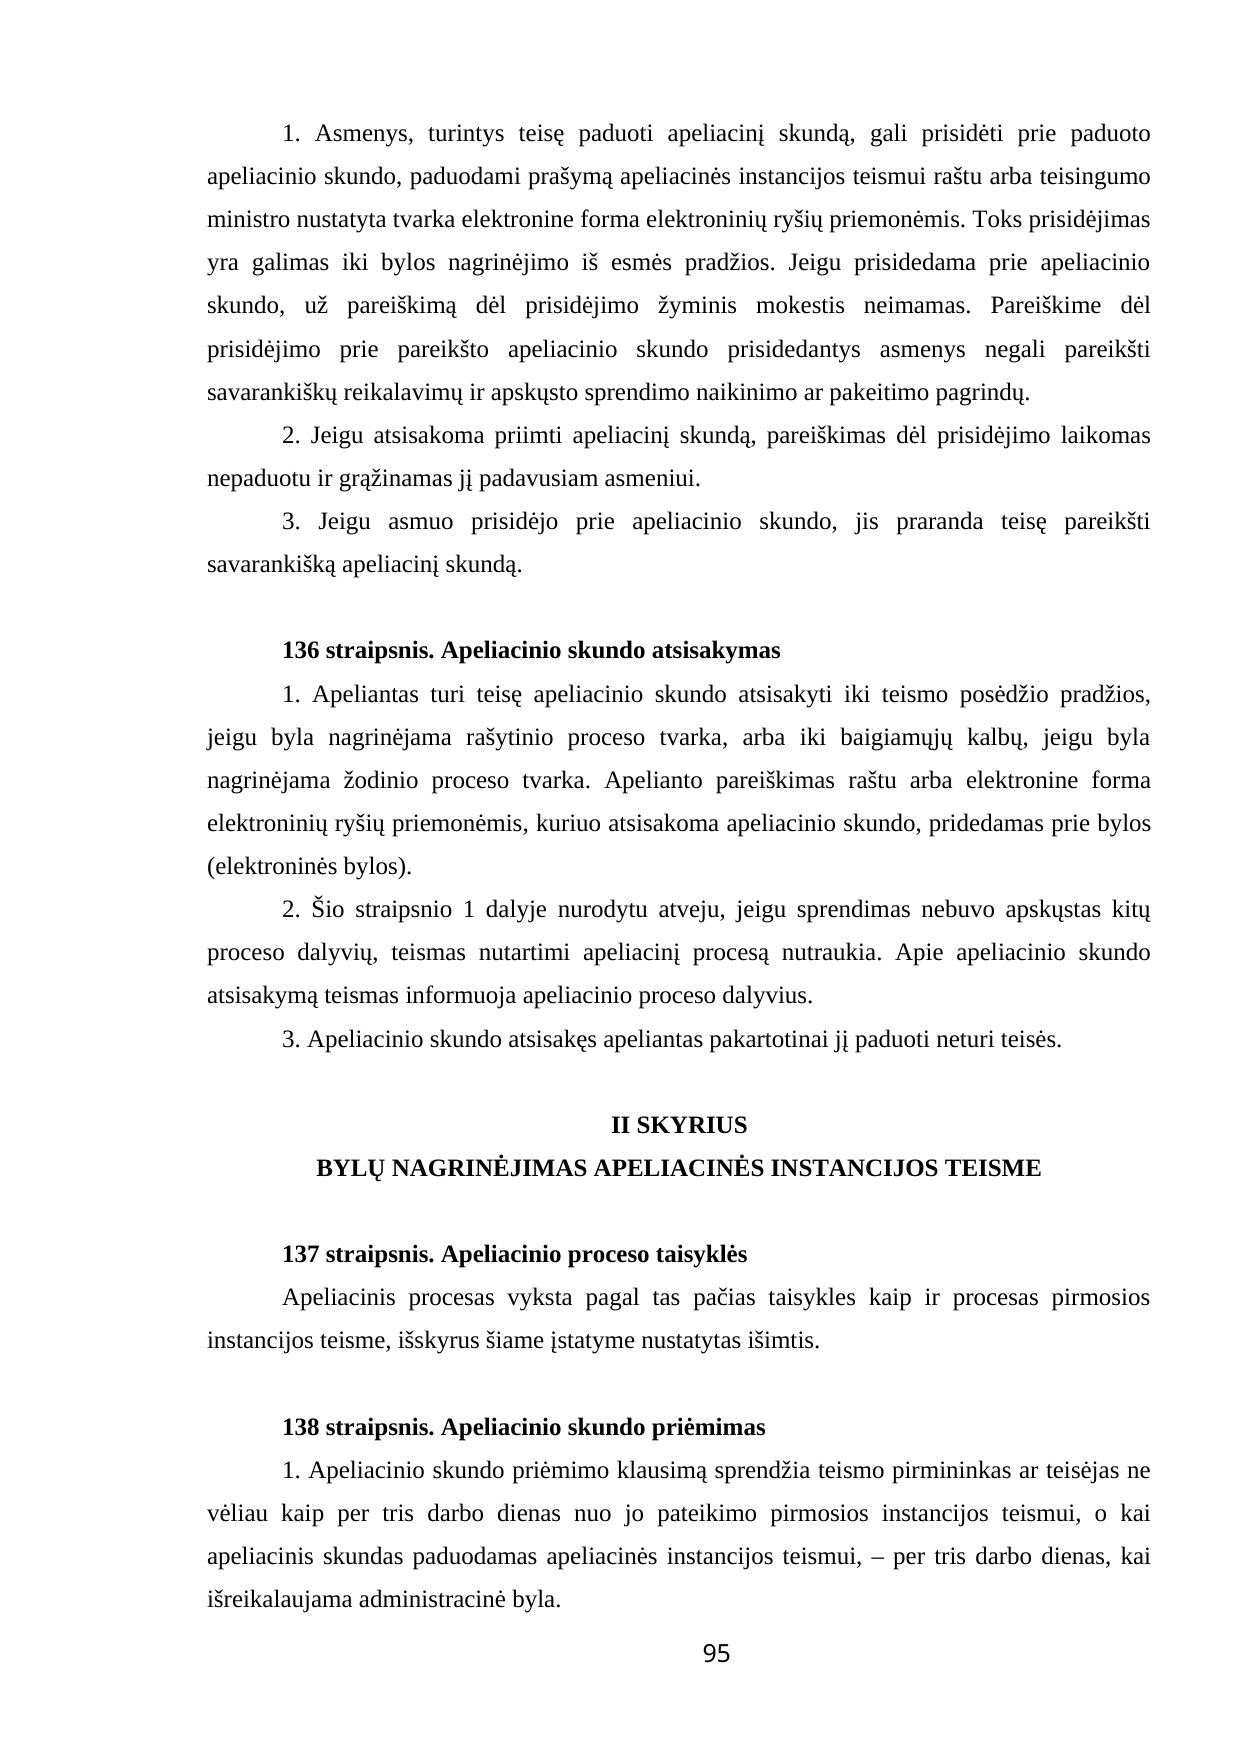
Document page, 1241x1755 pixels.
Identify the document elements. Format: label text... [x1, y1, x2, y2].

text II SKYRIUS [207, 1110, 1152, 1139]
text 137 straipsnis. Apeliacinio proceso taisyklės [207, 1239, 1152, 1268]
text 1. Asmenys, turintys teisę paduoti apeliacinį skundą, gali prisidėti prie paduoto apeliacinio skundo, paduodami prašymą apeliacinės instancijos teismui raštu arba teisingumo ministro nustatyta tvarka elektronine forma elektroninių ryšių priemonėmis. Toks prisidėjimas yra galimas iki bylos nagrinėjimo iš esmės pradžios. Jeigu prisidedama prie apeliacinio skundo, už pareiškimą dėl prisidėjimo žyminis mokestis neimamas. Pareiškime dėl prisidėjimo prie pareikšto apeliacinio skundo prisidedantys asmenys negali pareikšti savarankiškų reikalavimų ir apskųsto sprendimo naikinimo ar pakeitimo pagrindų. [207, 118, 1152, 406]
text 3. Jeigu asmuo prisidėjo prie apeliacinio skundo, jis praranda teisę pareikšti savarankišką apeliacinį skundą. [207, 506, 1152, 578]
text 136 straipsnis. Apeliacinio skundo atsisakymas [207, 636, 1152, 664]
text 138 straipsnis. Apeliacinio skundo priėmimas [207, 1412, 1152, 1441]
text 1. Apeliacinio skundo priėmimo klausimą sprendžia teismo pirmininkas ar teisėjas ne vėliau kaip per tris darbo dienas nuo jo pateikimo pirmosios instancijos teismui, o kai apeliacinis skundas paduodamas apeliacinės instancijos teismui, – per tris darbo dienas, kai išreikalaujama administracinė byla. [207, 1455, 1152, 1613]
text 1. Apeliantas turi teisę apeliacinio skundo atsisakyti iki teismo posėdžio pradžios, jeigu byla nagrinėjama rašytinio proceso tvarka, arba iki baigiamųjų kalbų, jeigu byla nagrinėjama žodinio proceso tvarka. Apelianto pareiškimas raštu arba elektronine forma elektroninių ryšių priemonėmis, kuriuo atsisakoma apeliacinio skundo, pridedamas prie bylos (elektroninės bylos). [207, 679, 1152, 880]
text Apeliacinis procesas vyksta pagal tas pačias taisykles kaip ir procesas pirmosios instancijos teisme, išskyrus šiame įstatyme nustatytas išimtis. [207, 1282, 1152, 1354]
text 3. Apeliacinio skundo atsisakęs apeliantas pakartotinai jį paduoti neturi teisės. [207, 1024, 1152, 1052]
text 2. Šio straipsnio 1 dalyje nurodytu atveju, jeigu sprendimas nebuvo apskųstas kitų proceso dalyvių, teismas nutartimi apeliacinį procesą nutraukia. Apie apeliacinio skundo atsisakymą teismas informuoja apeliacinio proceso dalyvius. [207, 894, 1152, 1009]
text BYLŲ NAGRINĖJIMAS APELIACINĖS INSTANCIJOS TEISME [207, 1153, 1152, 1182]
text 2. Jeigu atsisakoma priimti apeliacinį skundą, pareiškimas dėl prisidėjimo laikomas nepaduotu ir grąžinamas jį padavusiam asmeniui. [207, 420, 1152, 492]
